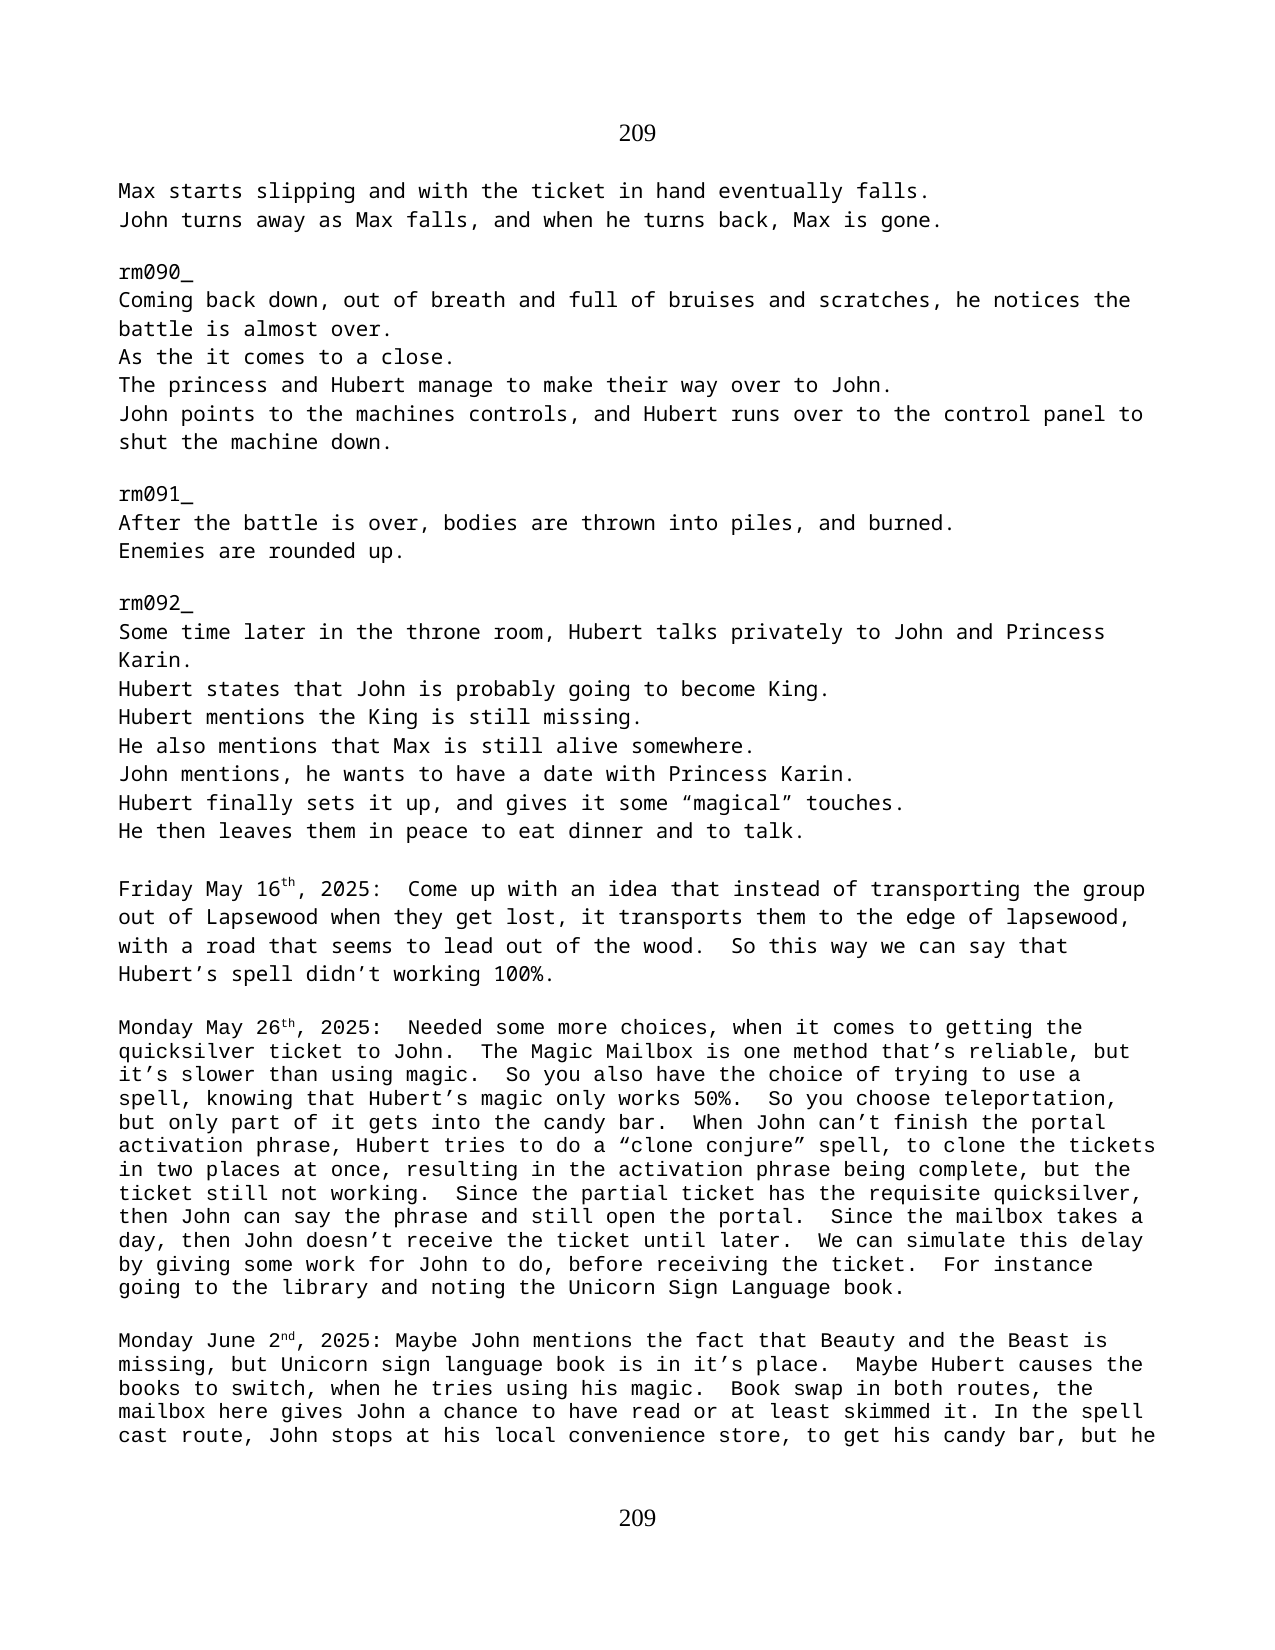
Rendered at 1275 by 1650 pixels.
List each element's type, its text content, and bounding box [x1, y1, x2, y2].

text Some time later in the throne room, Hubert talks privately to John and Princess Karin. [118, 617, 1157, 674]
text As the it comes to a close. [118, 342, 1157, 371]
text rm092_ [118, 588, 1157, 617]
text John turns away as Max falls, and when he turns back, Max is gone. [118, 205, 1157, 233]
text John points to the machines controls, and Hubert runs over to the control panel to shut the machine down. [118, 399, 1157, 456]
text John mentions, he wants to have a date with Princess Karin. [118, 759, 1157, 788]
text He also mentions that Max is still alive somewhere. [118, 731, 1157, 759]
text Monday May 26th, 2025: Needed some more choices, when it comes to getting the quicksilver ticket to John. The Magic Mailbox is one method that’s reliable, but it’s slower than using magic. So you also have the choice of trying to use a spell, knowing that Hubert’s magic only works 50%. So you choose teleportation, but only part of it gets into the candy bar. When John can’t finish the portal activation phrase, Hubert tries to do a “clone conjure” spell, to clone the tickets in two places at once, resulting in the activation phrase being complete, but the ticket still not working. Since the partial ticket has the requisite quicksilver, then John can say the phrase and still open the portal. Since the mailbox takes a day, then John doesn’t receive the ticket until later. We can simulate this delay by giving some work for John to do, before receiving the ticket. For instance going to the library and noting the Unicorn Sign Language book. [118, 1017, 1157, 1301]
text Friday May 16th, 2025: Come up with an idea that instead of transporting the group out of Lapsewood when they get lost, it transports them to the edge of lapsewood, with a road that seems to lead out of the wood. So this way we can say that Hubert’s spell didn’t working 100%. [118, 874, 1157, 988]
text Hubert mentions the King is still missing. [118, 702, 1157, 731]
text The princess and Hubert manage to make their way over to John. [118, 371, 1157, 399]
text Enemies are rounded up. [118, 536, 1157, 565]
text Monday June 2nd, 2025: Maybe John mentions the fact that Beauty and the Beast is missing, but Unicorn sign language book is in it’s place. Maybe Hubert causes the books to switch, when he tries using his magic. Book swap in both routes, the mailbox here gives John a chance to have read or at least skimmed it. In the spell cast route, John stops at his local convenience store, to get his candy bar, but he [118, 1330, 1157, 1449]
text Coming back down, out of breath and full of bruises and scratches, he notices the battle is almost over. [118, 285, 1157, 342]
text After the battle is over, bodies are thrown into piles, and burned. [118, 508, 1157, 536]
text rm090_ [118, 257, 1157, 285]
text Hubert finally sets it up, and gives it some “magical” touches. [118, 788, 1157, 816]
text Hubert states that John is probably going to become King. [118, 674, 1157, 702]
text He then leaves them in peace to eat dinner and to talk. [118, 816, 1157, 844]
text Max starts slipping and with the ticket in hand eventually falls. [118, 176, 1157, 205]
text rm091_ [118, 479, 1157, 508]
